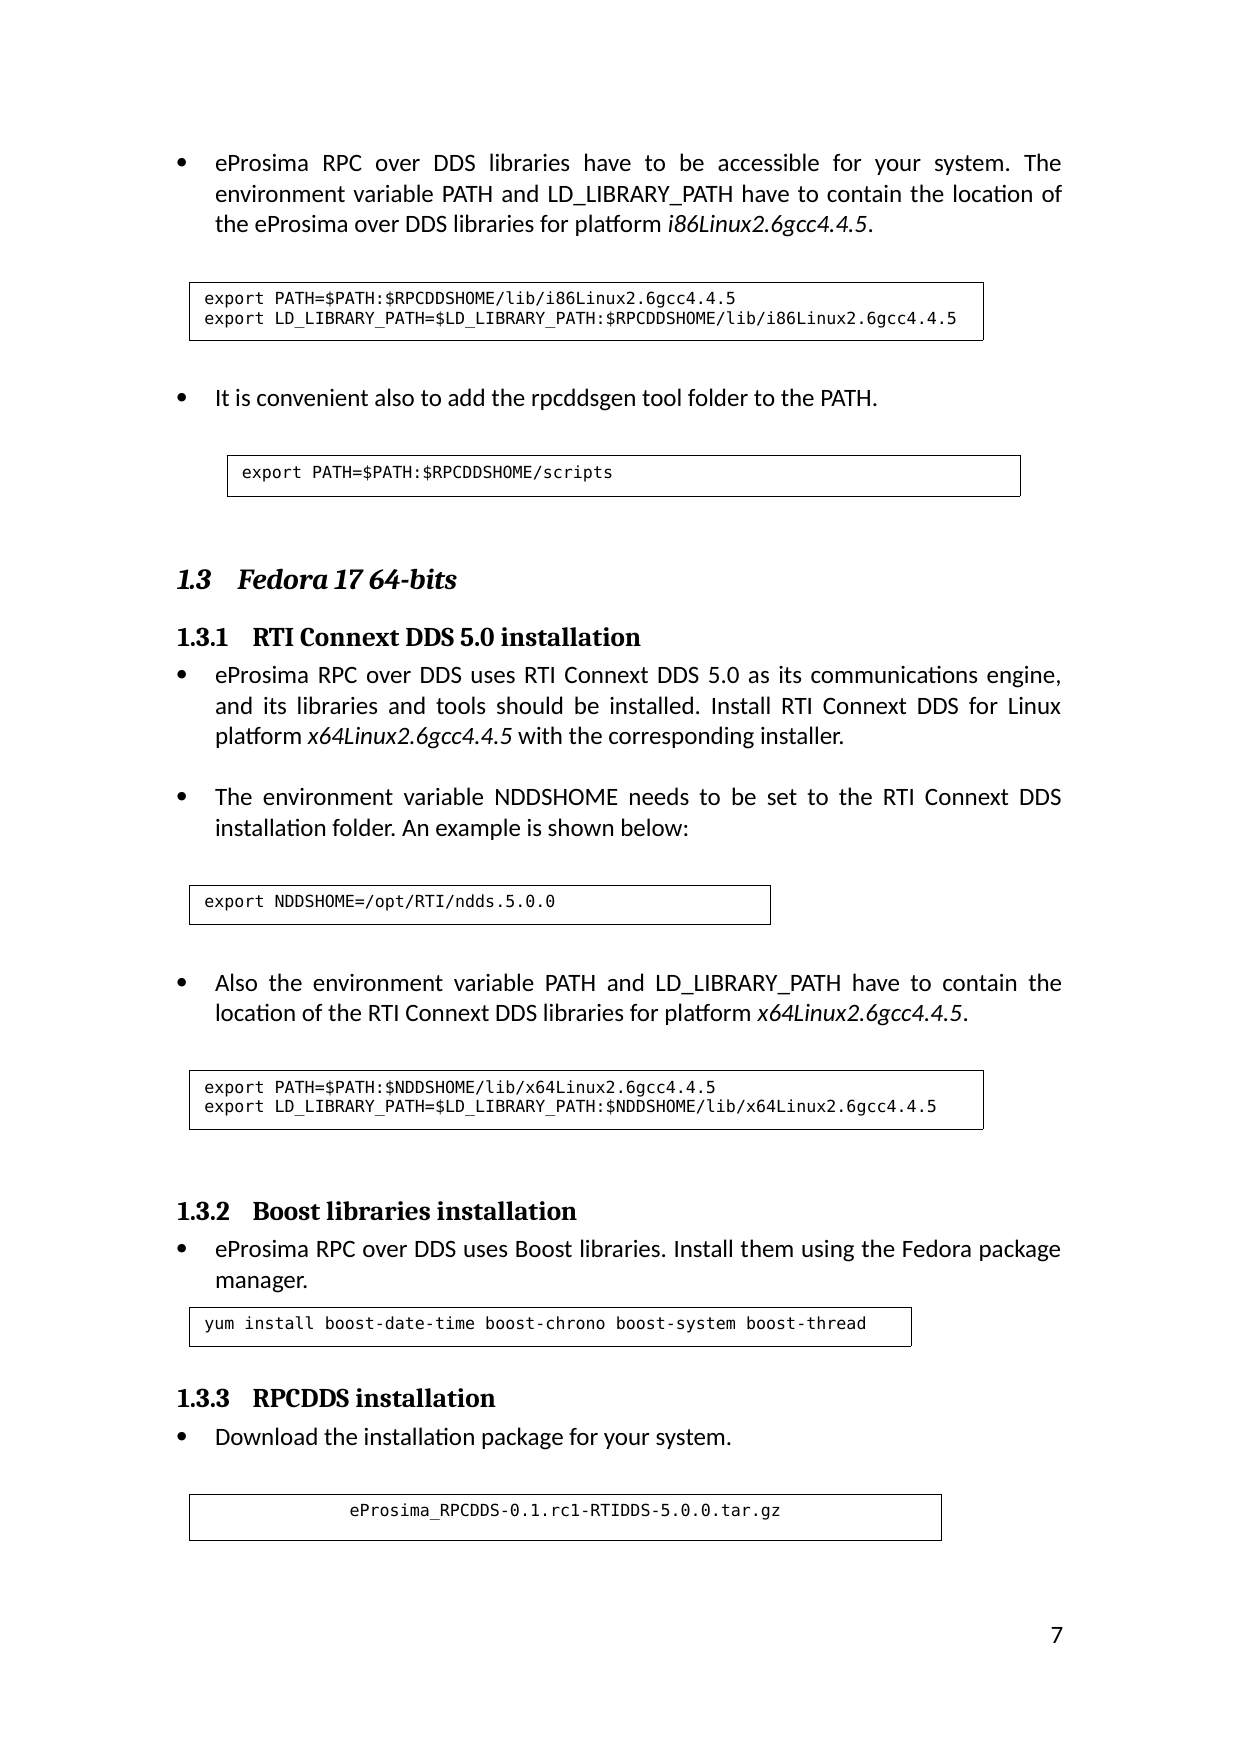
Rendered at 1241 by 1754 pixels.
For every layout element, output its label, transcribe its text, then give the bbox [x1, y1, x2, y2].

list Also the environment variable PATH and LD_LIBRARY_PATH have to contain the location of the RTI Connext DDS libraries for platform x64Linux2.6gcc4.4.5. [177, 967, 1063, 1028]
text export LD_LIBRARY_PATH=$LD_LIBRARY_PATH:$RPCDDSHOME/lib/i86Linux2.6gcc4.4.5 [204, 308, 968, 328]
text export PATH=$PATH:$RPCDDSHOME/lib/i86Linux2.6gcc4.4.5 [204, 289, 968, 308]
list It is convenient also to add the rpcddsgen tool folder to the PATH. [177, 382, 1063, 413]
text eProsima_RPCDDS-0.1.rc1-RTIDDS-5.0.0.tar.gz [204, 1501, 926, 1521]
list eProsima RPC over DDS uses Boost libraries. Install them using the Fedora package manager. [177, 1234, 1063, 1295]
text export PATH=$PATH:$RPCDDSHOME/scripts [242, 463, 1005, 482]
subtitle RTI Connext DDS 5.0 installation [177, 622, 1063, 653]
list The environment variable NDDSHOME needs to be set to the RTI Connext DDS installation folder. An example is shown below: [177, 781, 1063, 842]
list eProsima RPC over DDS uses RTI Connext DDS 5.0 as its communications engine, and its libraries and tools should be installed. Install RTI Connext DDS for Linux platform x64Linux2.6gcc4.4.5 with the corresponding installer. [177, 659, 1063, 751]
text export LD_LIBRARY_PATH=$LD_LIBRARY_PATH:$NDDSHOME/lib/x64Linux2.6gcc4.4.5 [204, 1097, 968, 1117]
list eProsima RPC over DDS libraries have to be accessible for your system. The environment variable PATH and LD_LIBRARY_PATH have to contain the location of the eProsima over DDS libraries for platform i86Linux2.6gcc4.4.5. [177, 148, 1063, 239]
text export PATH=$PATH:$NDDSHOME/lib/x64Linux2.6gcc4.4.5 [204, 1078, 968, 1097]
subtitle Boost libraries installation [177, 1196, 1063, 1227]
list Download the installation package for your system. [177, 1421, 1063, 1451]
subtitle RPCDDS installation [177, 1383, 1063, 1414]
text yum install boost-date-time boost-chrono boost-system boost-thread [204, 1314, 896, 1333]
subtitle Fedora 17 64-bits [177, 563, 1063, 597]
text export NDDSHOME=/opt/RTI/ndds.5.0.0 [204, 892, 755, 912]
